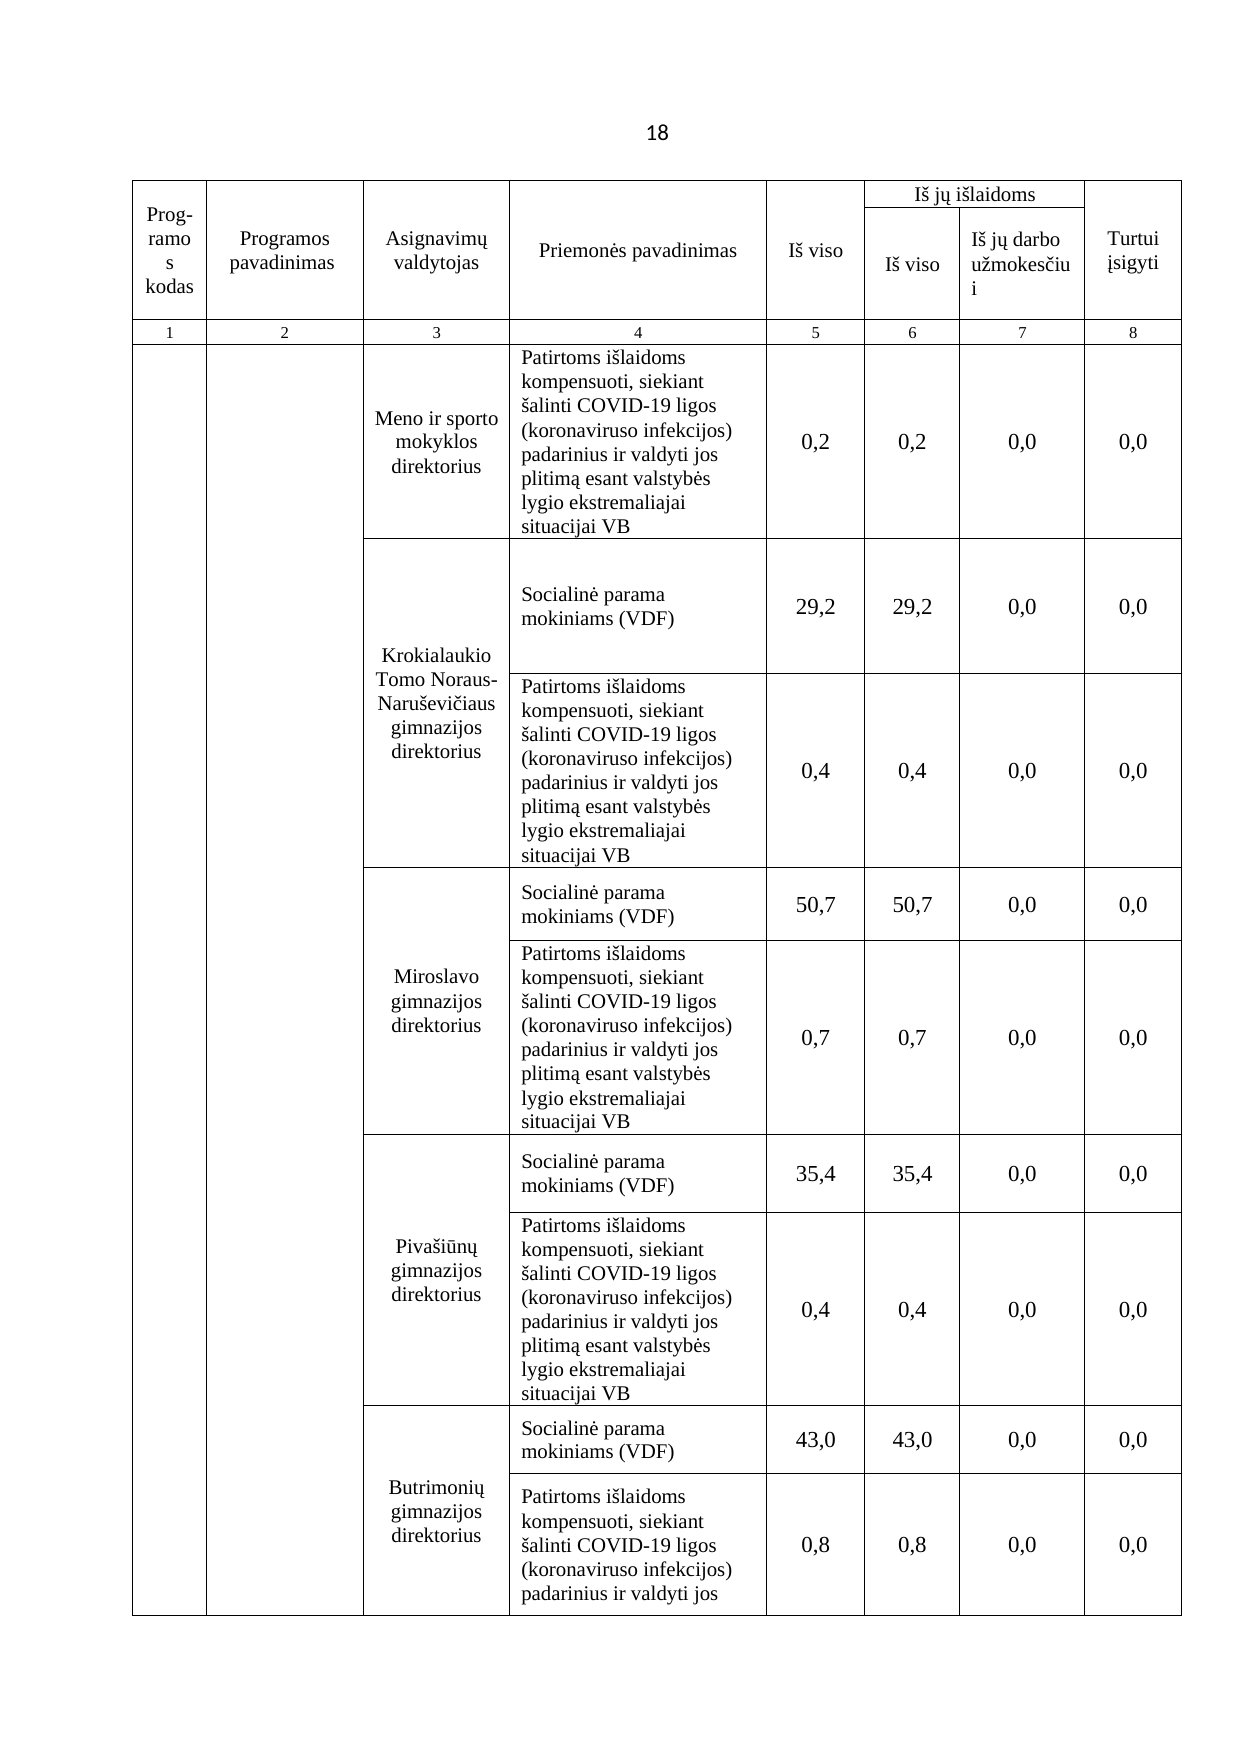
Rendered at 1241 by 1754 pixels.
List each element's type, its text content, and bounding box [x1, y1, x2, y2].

table_cell 0,0 [1085, 1213, 1181, 1405]
table_cell 35,4 [865, 1135, 959, 1212]
table_cell 0,0 [960, 539, 1084, 673]
table_cell Pivašiūnų gimnazijos direktorius [364, 1135, 509, 1405]
table_cell 0,7 [865, 941, 959, 1133]
table_cell Socialinė parama mokiniams (VDF) [510, 1135, 766, 1212]
table_cell 0,4 [767, 674, 864, 867]
table_cell 0,0 [960, 345, 1084, 538]
table_cell 0,4 [865, 674, 959, 867]
table_cell 0,0 [1085, 674, 1181, 867]
table_cell 43,0 [767, 1406, 864, 1473]
table_cell 1 [133, 320, 206, 344]
table_cell 0,0 [960, 1406, 1084, 1473]
table_cell 0,0 [1085, 1135, 1181, 1212]
table_cell Socialinė parama mokiniams (VDF) [510, 1406, 766, 1473]
table_header Iš jų išlaidoms [865, 181, 1084, 207]
table_cell 0,0 [1085, 868, 1181, 940]
table_cell Patirtoms išlaidoms kompensuoti, siekiant šalinti COVID-19 ligos (koronaviruso infekcijos) padarinius ir valdyti jos plitimą esant valstybės lygio ekstremaliajai situacijai VB [510, 941, 766, 1133]
table_cell 29,2 [767, 539, 864, 673]
table_cell Meno ir sporto mokyklos direktorius [364, 345, 509, 538]
table_cell 50,7 [865, 868, 959, 940]
table_cell 29,2 [865, 539, 959, 673]
table_cell 0,0 [960, 941, 1084, 1133]
table_cell 50,7 [767, 868, 864, 940]
table_cell Krokialaukio Tomo Noraus-Naruševičiaus gimnazijos direktorius [364, 539, 509, 867]
table_cell 0,0 [960, 1135, 1084, 1212]
table_cell 4 [510, 320, 766, 344]
table_cell 2 [207, 320, 363, 344]
table_cell 0,4 [767, 1213, 864, 1405]
table_cell 0,7 [767, 941, 864, 1133]
table_cell 0,0 [960, 868, 1084, 940]
table_cell 0,0 [960, 1213, 1084, 1405]
table_cell 0,0 [960, 1474, 1084, 1615]
table_cell 0,8 [767, 1474, 864, 1615]
table_cell 6 [865, 320, 959, 344]
table_cell 35,4 [767, 1135, 864, 1212]
table_header Asignavimų valdytojas [364, 181, 509, 319]
table_cell 0,4 [865, 1213, 959, 1405]
table_cell 0,0 [1085, 1474, 1181, 1615]
table_cell Patirtoms išlaidoms kompensuoti, siekiant šalinti COVID-19 ligos (koronaviruso infekcijos) padarinius ir valdyti jos plitimą esant valstybės lygio ekstremaliajai situacijai VB [510, 674, 766, 867]
table_cell 0,0 [1085, 539, 1181, 673]
table_cell 7 [960, 320, 1084, 344]
table_cell Patirtoms išlaidoms kompensuoti, siekiant šalinti COVID-19 ligos (koronaviruso infekcijos) padarinius ir valdyti jos plitimą esant valstybės lygio ekstremaliajai situacijai VB [510, 345, 766, 538]
table_cell 0,0 [1085, 1406, 1181, 1473]
table_cell Patirtoms išlaidoms kompensuoti, siekiant šalinti COVID-19 ligos (koronaviruso infekcijos) padarinius ir valdyti jos plitimą esant valstybės lygio ekstremaliajai situacijai VB [510, 1213, 766, 1405]
table_cell Patirtoms išlaidoms kompensuoti, siekiant šalinti COVID-19 ligos (koronaviruso infekcijos) padarinius ir valdyti jos [510, 1474, 766, 1615]
table_cell Iš jų darbo užmokesčiui [960, 208, 1084, 319]
table_header Priemonės pavadinimas [510, 181, 766, 319]
table_cell 8 [1085, 320, 1181, 344]
table_cell Socialinė parama mokiniams (VDF) [510, 539, 766, 673]
table_cell [207, 345, 363, 1615]
table_cell 0,2 [767, 345, 864, 538]
table_cell 0,2 [865, 345, 959, 538]
table_header Turtui įsigyti [1085, 181, 1181, 319]
table_cell 43,0 [865, 1406, 959, 1473]
table_cell Butrimonių gimnazijos direktorius [364, 1406, 509, 1615]
table_cell 0,0 [960, 674, 1084, 867]
table_cell 0,0 [1085, 345, 1181, 538]
table_cell [133, 345, 206, 1615]
table_cell 0,8 [865, 1474, 959, 1615]
table_cell Socialinė parama mokiniams (VDF) [510, 868, 766, 940]
table_header Prog-ramos kodas [133, 181, 206, 319]
table_header Iš viso [767, 181, 864, 319]
table_header Programos pavadinimas [207, 181, 363, 319]
table_cell Iš viso [865, 208, 959, 319]
table_cell 0,0 [1085, 941, 1181, 1133]
table_cell Miroslavo gimnazijos direktorius [364, 868, 509, 1133]
table_cell 5 [767, 320, 864, 344]
table_cell 3 [364, 320, 509, 344]
